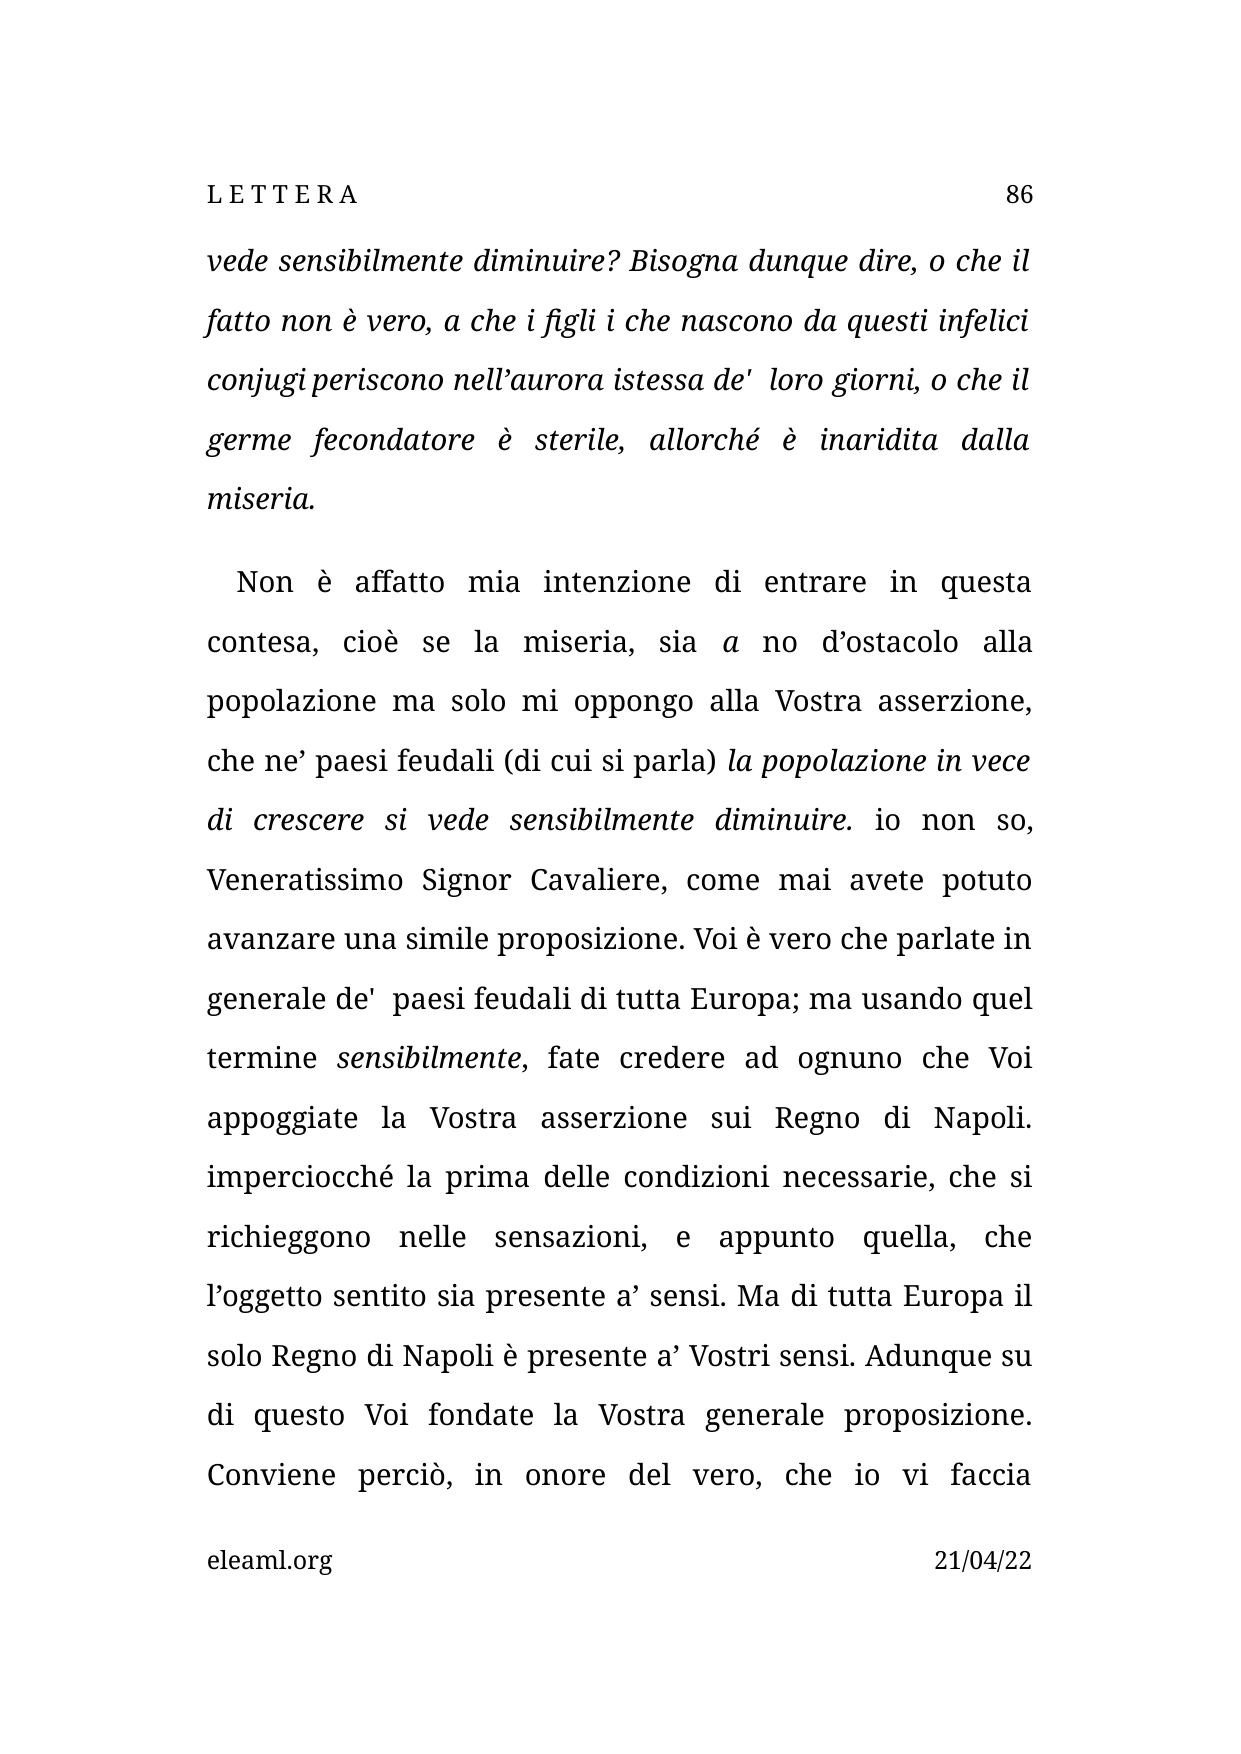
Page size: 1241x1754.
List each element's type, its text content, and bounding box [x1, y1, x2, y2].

text vede sensibilmente diminuire? Bisogna dunque dire, o che il fatto non è vero, a che i figli i che nascono da questi infelici conjugi periscono nell’aurora istessa de' loro giorni, o che il germe fecondatore è sterile, allorché è inaridita dalla miseria. [207, 241, 1033, 518]
text Non è affatto mia intenzione di entrare in questa contesa, cioè se la miseria, sia a no d’ostacolo alla popolazione ma solo mi oppongo alla Vostra asserzione, che ne’ paesi feudali (di cui si parla) la popolazione in vece di crescere si vede sensibilmente diminuire. io non so, Veneratissimo Signor Cavaliere, come mai avete potuto avanzare una simile proposizione. Voi è vero che parlate in generale de' paesi feudali di tutta Europa; ma usando quel termine sensibilmente, fate credere ad ognuno che Voi appoggiate la Vostra asserzione sui Regno di Napoli. imperciocché la prima delle condizioni necessarie, che si richieggono nelle sensazioni, e appunto quella, che l’oggetto sentito sia presente a’ sensi. Ma di tutta Europa il solo Regno di Napoli è presente a’ Vostri sensi. Adunque su di questo Voi fondate la Vostra generale proposizione. Conviene perciò, in onore del vero, che io vi faccia [207, 562, 1033, 1493]
